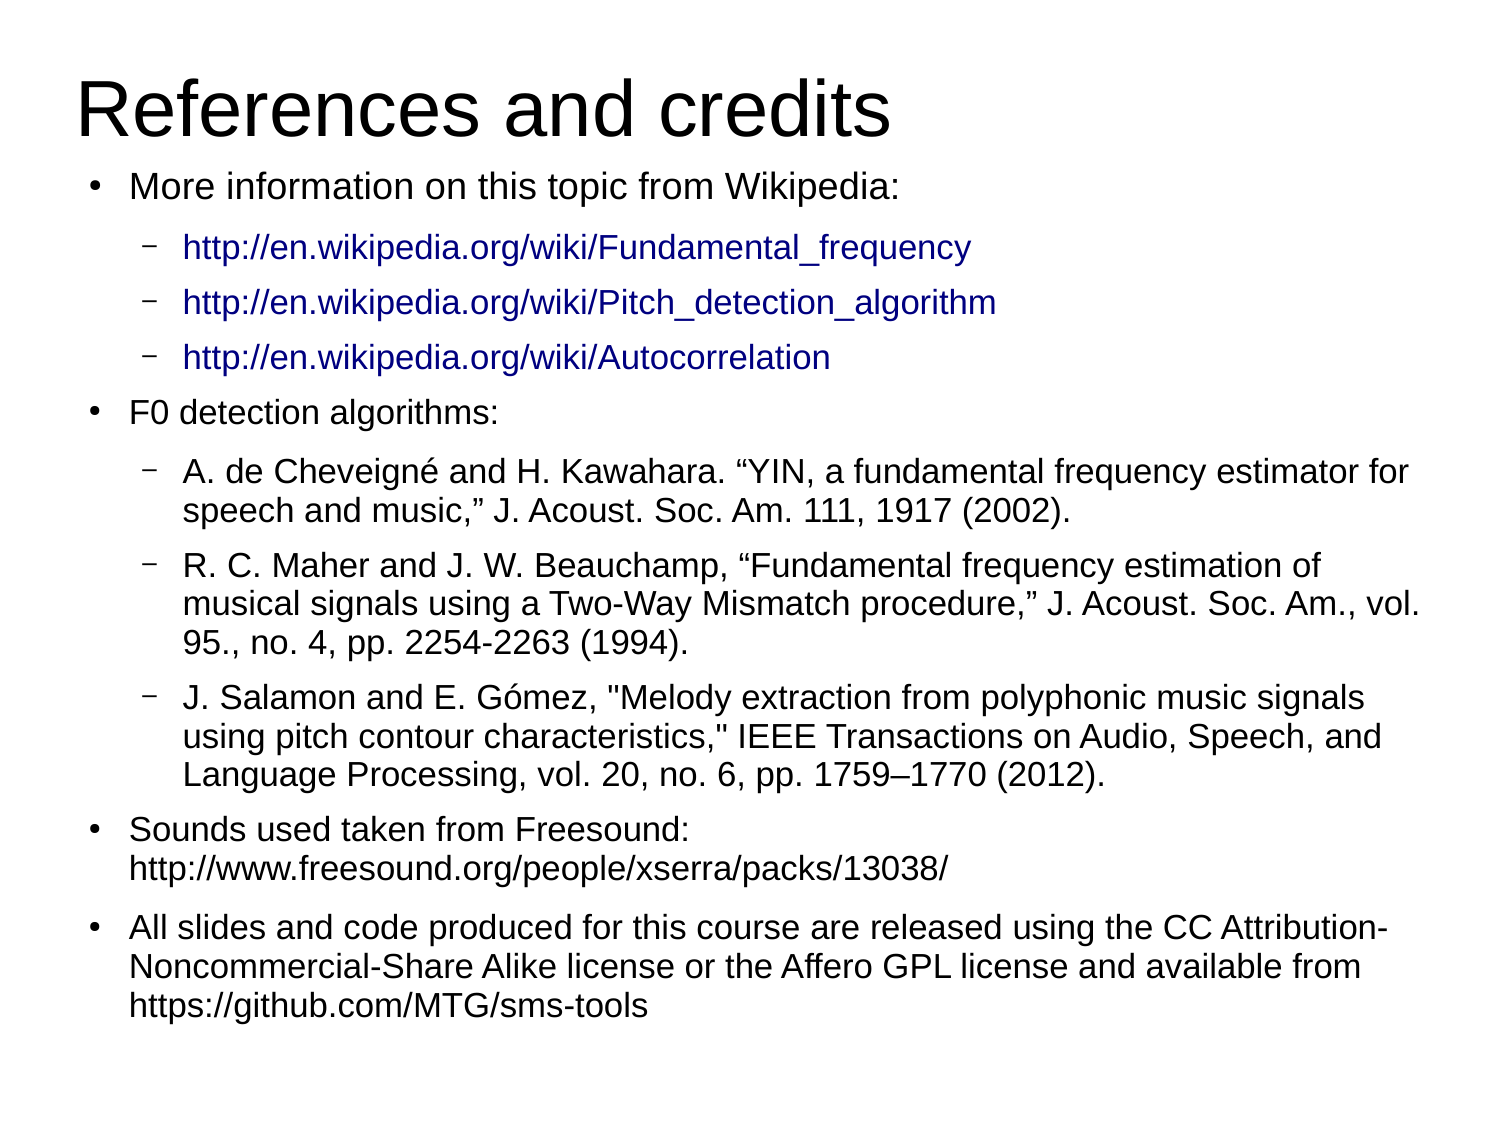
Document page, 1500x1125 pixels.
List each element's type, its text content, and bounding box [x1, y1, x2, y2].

list More information on this topic from Wikipedia: http://en.wikipedia.org/wiki/Fundamental_frequency http://en.wikipedia.org/wiki/Pitch_detection_algorithm http://en.wikipedia.org/wiki/Autocorrelation F0 detection algorithms: A. de Cheveigné and H. Kawahara. “YIN, a fundamental frequency estimator for speech and music,” J. Acoust. Soc. Am. 111, 1917 (2002). R. C. Maher and J. W. Beauchamp, “Fundamental frequency estimation of musical signals using a Two-Way Mismatch procedure,” J. Acoust. Soc. Am., vol. 95., no. 4, pp. 2254-2263 (1994). J. Salamon and E. Gómez, "Melody extraction from polyphonic music signals using pitch contour characteristics," IEEE Transactions on Audio, Speech, and Language Processing, vol. 20, no. 6, pp. 1759–1770 (2012). Sounds used taken from Freesound: http://www.freesound.org/people/xserra/packs/13038/ All slides and code produced for this course are released using the CC Attribution-Noncommercial-Share Alike license or the Affero GPL license and available from https://github.com/MTG/sms-tools [75, 164, 1425, 1036]
title References and credits [75, 15, 1425, 164]
